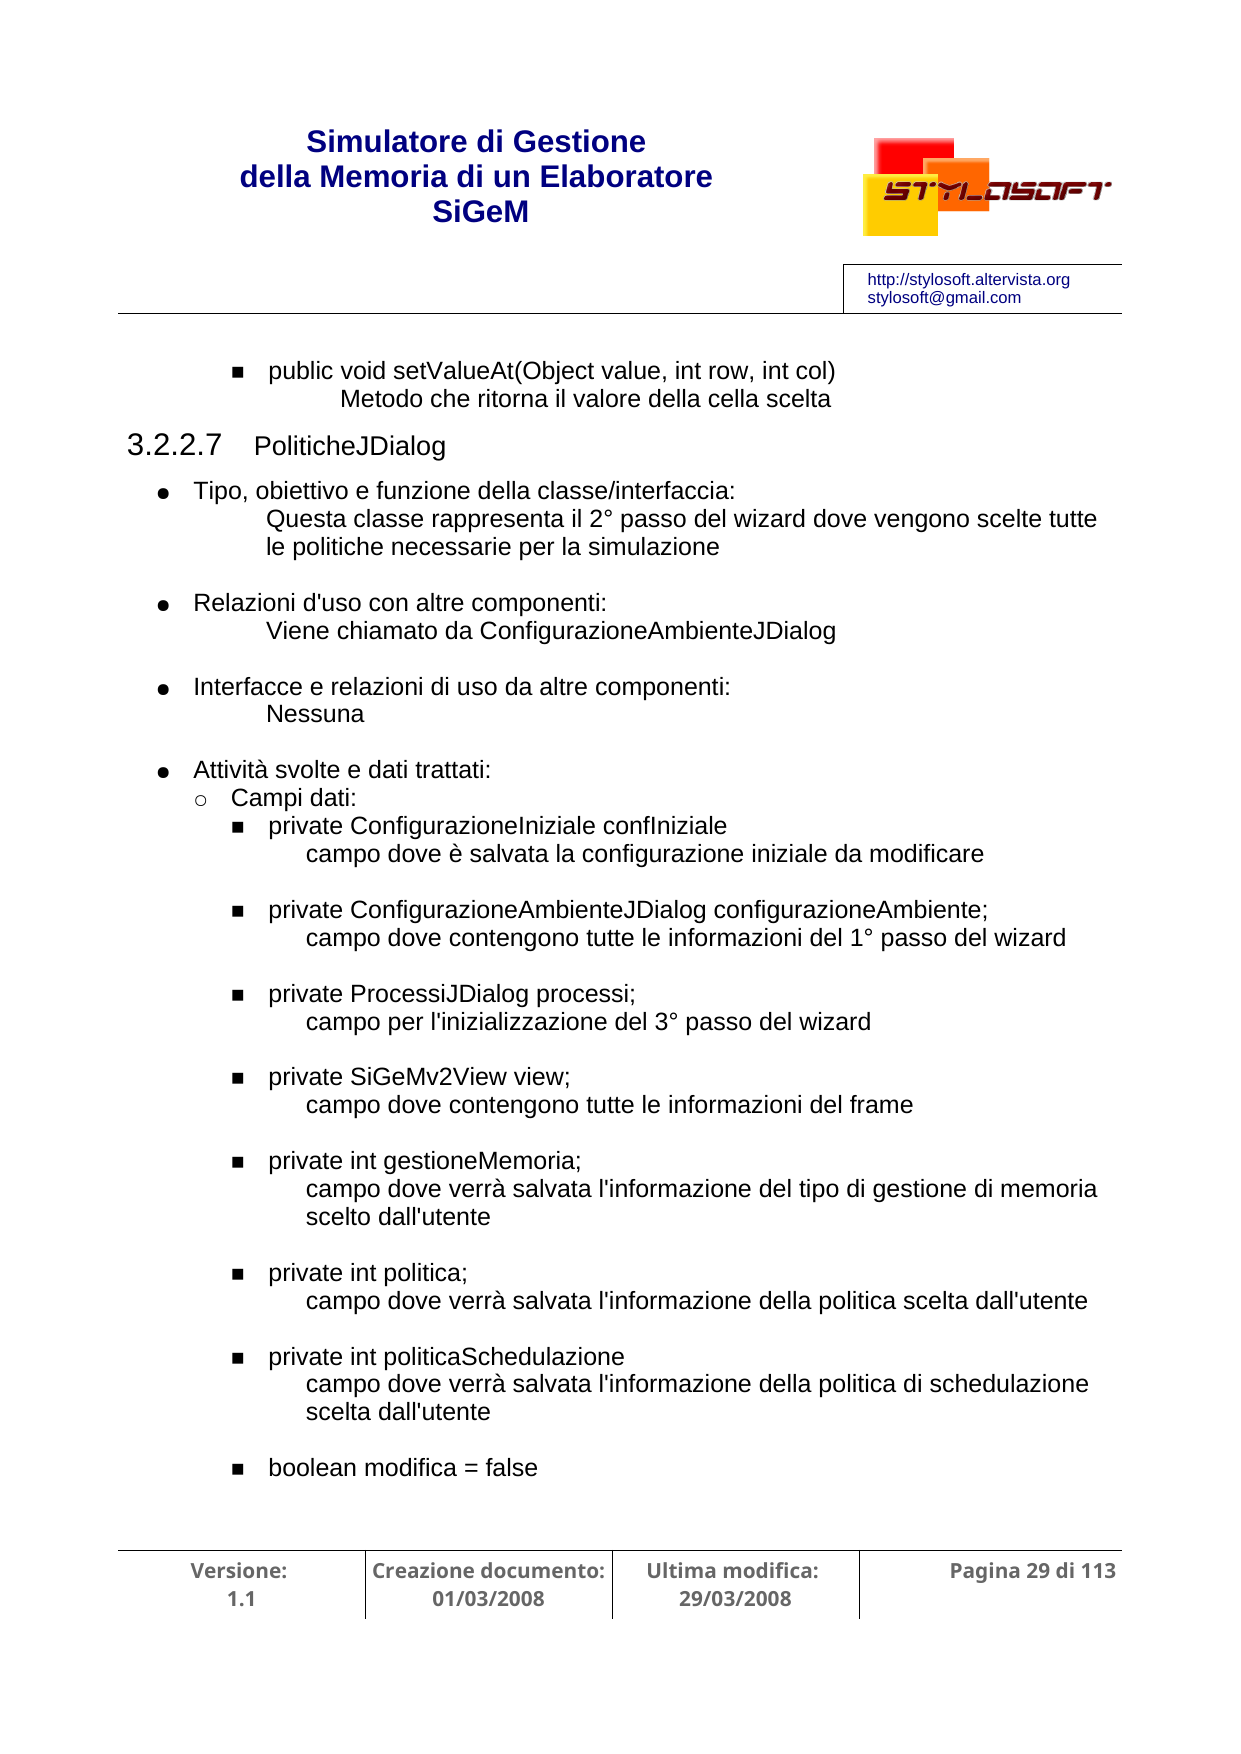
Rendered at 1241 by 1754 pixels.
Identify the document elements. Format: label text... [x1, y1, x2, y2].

list Interfacce e relazioni di uso da altre componenti: [156, 672, 1122, 700]
list campo dove verrà salvata l'informazione del tipo di gestione di memoria scelto dall'utente [268, 1175, 1122, 1231]
list private int politicaSchedulazione [231, 1342, 1122, 1370]
list campo dove è salvata la configurazione iniziale da modificare [268, 840, 1122, 868]
list Tipo, obiettivo e funzione della classe/interfaccia: [156, 477, 1122, 505]
list private int gestioneMemoria; [231, 1147, 1122, 1175]
list Viene chiamato da ConfigurazioneAmbienteJDialog [156, 616, 1122, 644]
list private ConfigurazioneAmbienteJDialog configurazioneAmbiente; [231, 896, 1122, 923]
list private SiGeMv2View view; [231, 1063, 1122, 1091]
list private int politica; [231, 1258, 1122, 1286]
list Nessuna [156, 700, 1122, 728]
list public void setValueAt(Object value, int row, int col) [231, 357, 1122, 384]
list Attività svolte e dati trattati: [156, 756, 1122, 784]
list boolean modifica = false [231, 1454, 1122, 1482]
list private ConfigurazioneIniziale confIniziale [231, 812, 1122, 840]
list private ProcessiJDialog processi; [231, 979, 1122, 1007]
list Metodo che ritorna il valore della cella scelta [118, 384, 1122, 412]
picture [848, 123, 1117, 247]
list campo dove contengono tutte le informazioni del 1° passo del wizard [268, 923, 1122, 951]
list Questa classe rappresenta il 2° passo del wizard dove vengono scelte tutte le politiche necessarie per la simulazione [156, 505, 1122, 561]
subtitle PoliticheJDialog [118, 427, 1122, 462]
list campo per l'inizializzazione del 3° passo del wizard [268, 1007, 1122, 1035]
list campo dove verrà salvata l'informazione della politica di schedulazione scelta dall'utente [268, 1370, 1122, 1426]
list campo dove verrà salvata l'informazione della politica scelta dall'utente [268, 1286, 1122, 1314]
list campo dove contengono tutte le informazioni del frame [268, 1091, 1122, 1119]
list Relazioni d'uso con altre componenti: [156, 588, 1122, 616]
list Campi dati: [193, 784, 1122, 812]
